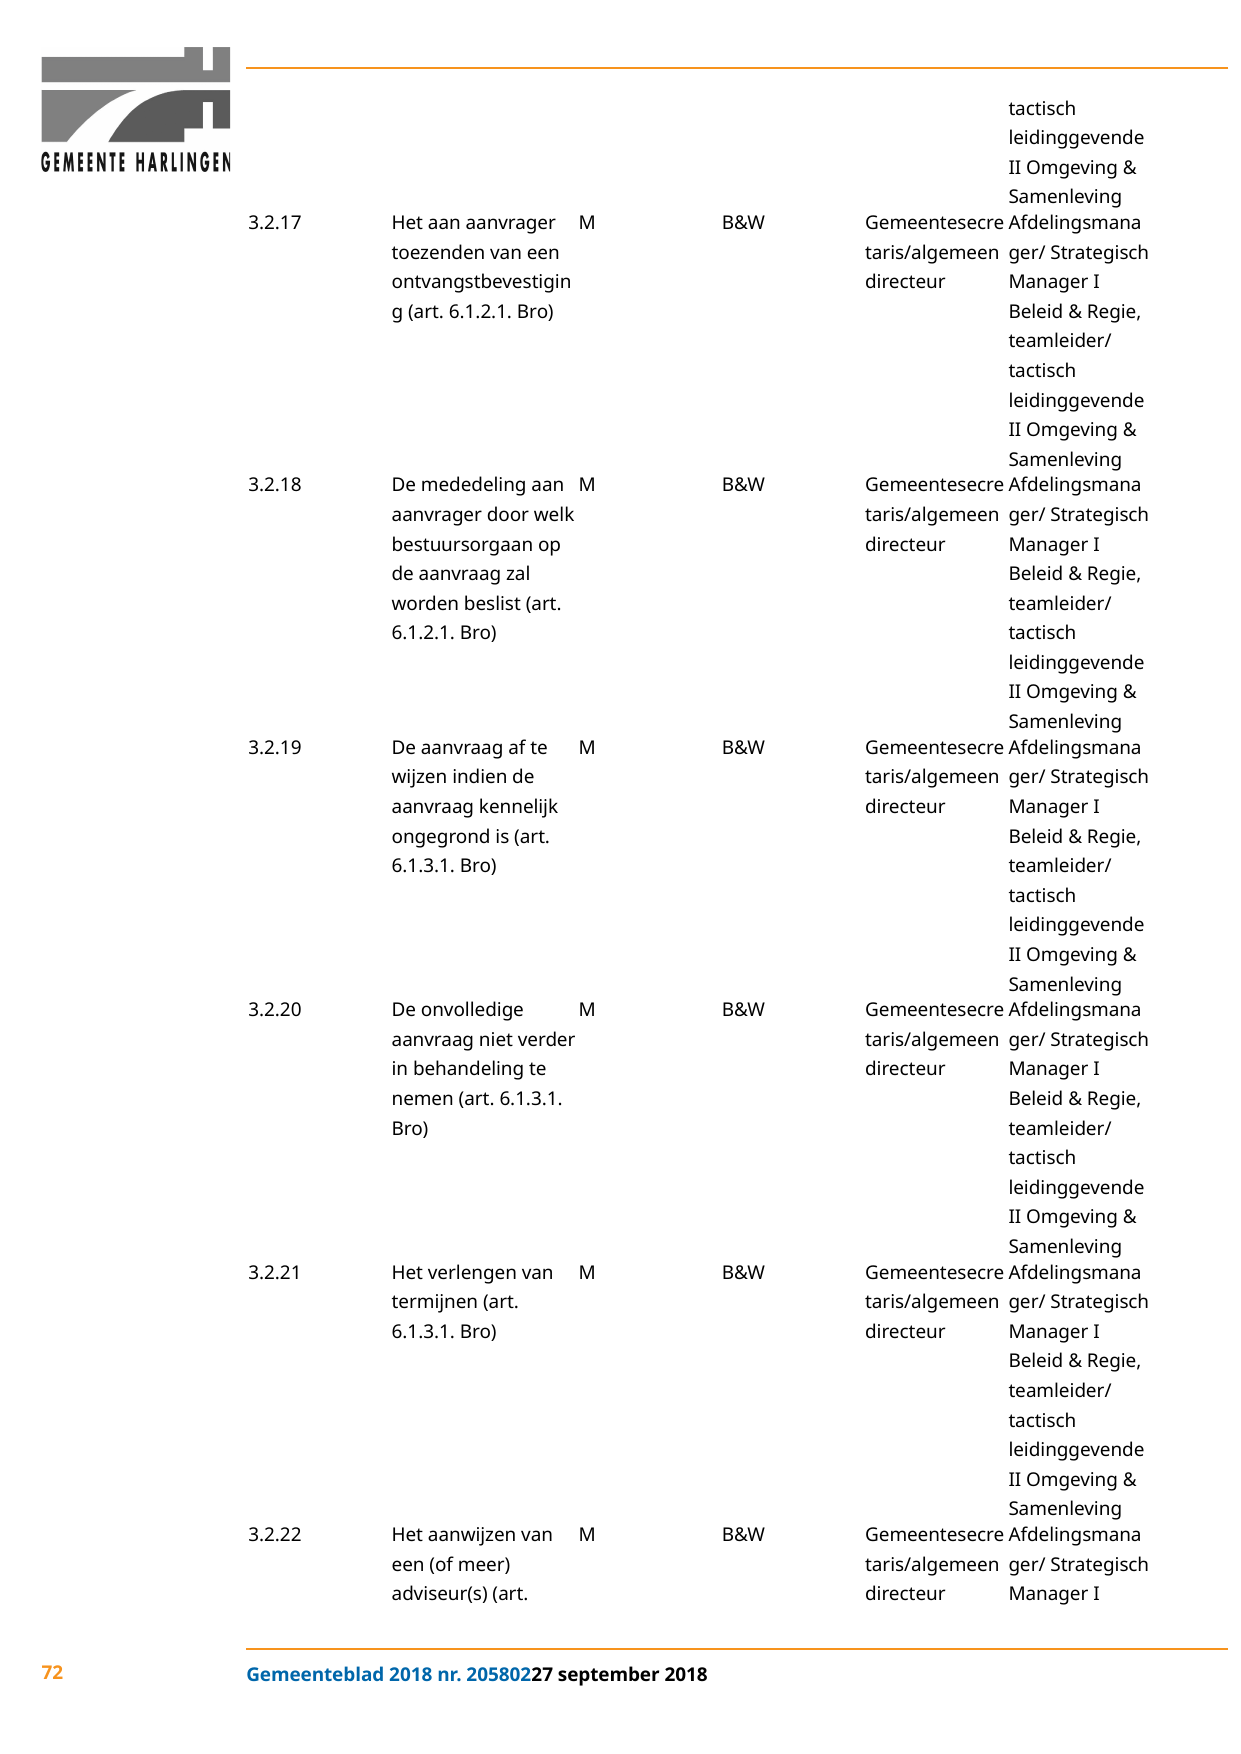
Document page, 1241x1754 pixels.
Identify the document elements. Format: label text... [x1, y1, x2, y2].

table_cell Afdelingsmanager/ Strategisch Manager I [1008, 1521, 1152, 1606]
table_cell Gemeentesecretaris/algemeen directeur [865, 734, 1008, 996]
table_cell Het aanwijzen van een (of meer) adviseur(s) (art. [391, 1521, 578, 1606]
table_cell Afdelingsmanager/ Strategisch Manager I Beleid & Regie, teamleider/ tactisch leidinggevende II Omgeving & Samenleving [1008, 472, 1152, 734]
table_cell Gemeentesecretaris/algemeen directeur [865, 1521, 1008, 1606]
table_cell Gemeentesecretaris/algemeen directeur [865, 209, 1008, 472]
table_cell Het aan aanvrager toezenden van een ontvangstbevestiging (art. 6.1.2.1. Bro) [391, 209, 578, 472]
table_cell [391, 95, 578, 209]
table_cell 3.2.18 [248, 472, 391, 734]
table_cell De mededeling aan aanvrager door welk bestuursorgaan op de aanvraag zal worden beslist (art. 6.1.2.1. Bro) [391, 472, 578, 734]
table_cell B&W [722, 1259, 865, 1521]
table_cell B&W [722, 472, 865, 734]
table_cell 3.2.20 [248, 996, 391, 1259]
table_cell Het verlengen van termijnen (art. 6.1.3.1. Bro) [391, 1259, 578, 1521]
table_cell [722, 95, 865, 209]
table_cell tactisch leidinggevende II Omgeving & Samenleving [1008, 95, 1152, 209]
table_cell Afdelingsmanager/ Strategisch Manager I Beleid & Regie, teamleider/ tactisch leidinggevende II Omgeving & Samenleving [1008, 734, 1152, 996]
table_cell 3.2.21 [248, 1259, 391, 1521]
table_cell M [578, 734, 722, 996]
table_cell De onvolledige aanvraag niet verder in behandeling te nemen (art. 6.1.3.1. Bro) [391, 996, 578, 1259]
table_cell [865, 95, 1008, 209]
table_cell Afdelingsmanager/ Strategisch Manager I Beleid & Regie, teamleider/ tactisch leidinggevende II Omgeving & Samenleving [1008, 996, 1152, 1259]
table_cell [248, 95, 391, 209]
table_cell 3.2.19 [248, 734, 391, 996]
table_cell Afdelingsmanager/ Strategisch Manager I Beleid & Regie, teamleider/ tactisch leidinggevende II Omgeving & Samenleving [1008, 1259, 1152, 1521]
table_cell [578, 95, 722, 209]
table_cell M [578, 1259, 722, 1521]
table_cell M [578, 996, 722, 1259]
picture [41, 47, 231, 172]
table_cell B&W [722, 734, 865, 996]
table_cell Gemeentesecretaris/algemeen directeur [865, 996, 1008, 1259]
table_cell De aanvraag af te wijzen indien de aanvraag kennelijk ongegrond is (art. 6.1.3.1. Bro) [391, 734, 578, 996]
table_cell Afdelingsmanager/ Strategisch Manager I Beleid & Regie, teamleider/ tactisch leidinggevende II Omgeving & Samenleving [1008, 209, 1152, 472]
table_cell M [578, 1521, 722, 1606]
table_cell Gemeentesecretaris/algemeen directeur [865, 472, 1008, 734]
table_cell M [578, 209, 722, 472]
table_cell B&W [722, 209, 865, 472]
table_cell M [578, 472, 722, 734]
table_cell 3.2.17 [248, 209, 391, 472]
table_cell B&W [722, 1521, 865, 1606]
table_cell B&W [722, 996, 865, 1259]
table_cell Gemeentesecretaris/algemeen directeur [865, 1259, 1008, 1521]
table_cell 3.2.22 [248, 1521, 391, 1606]
